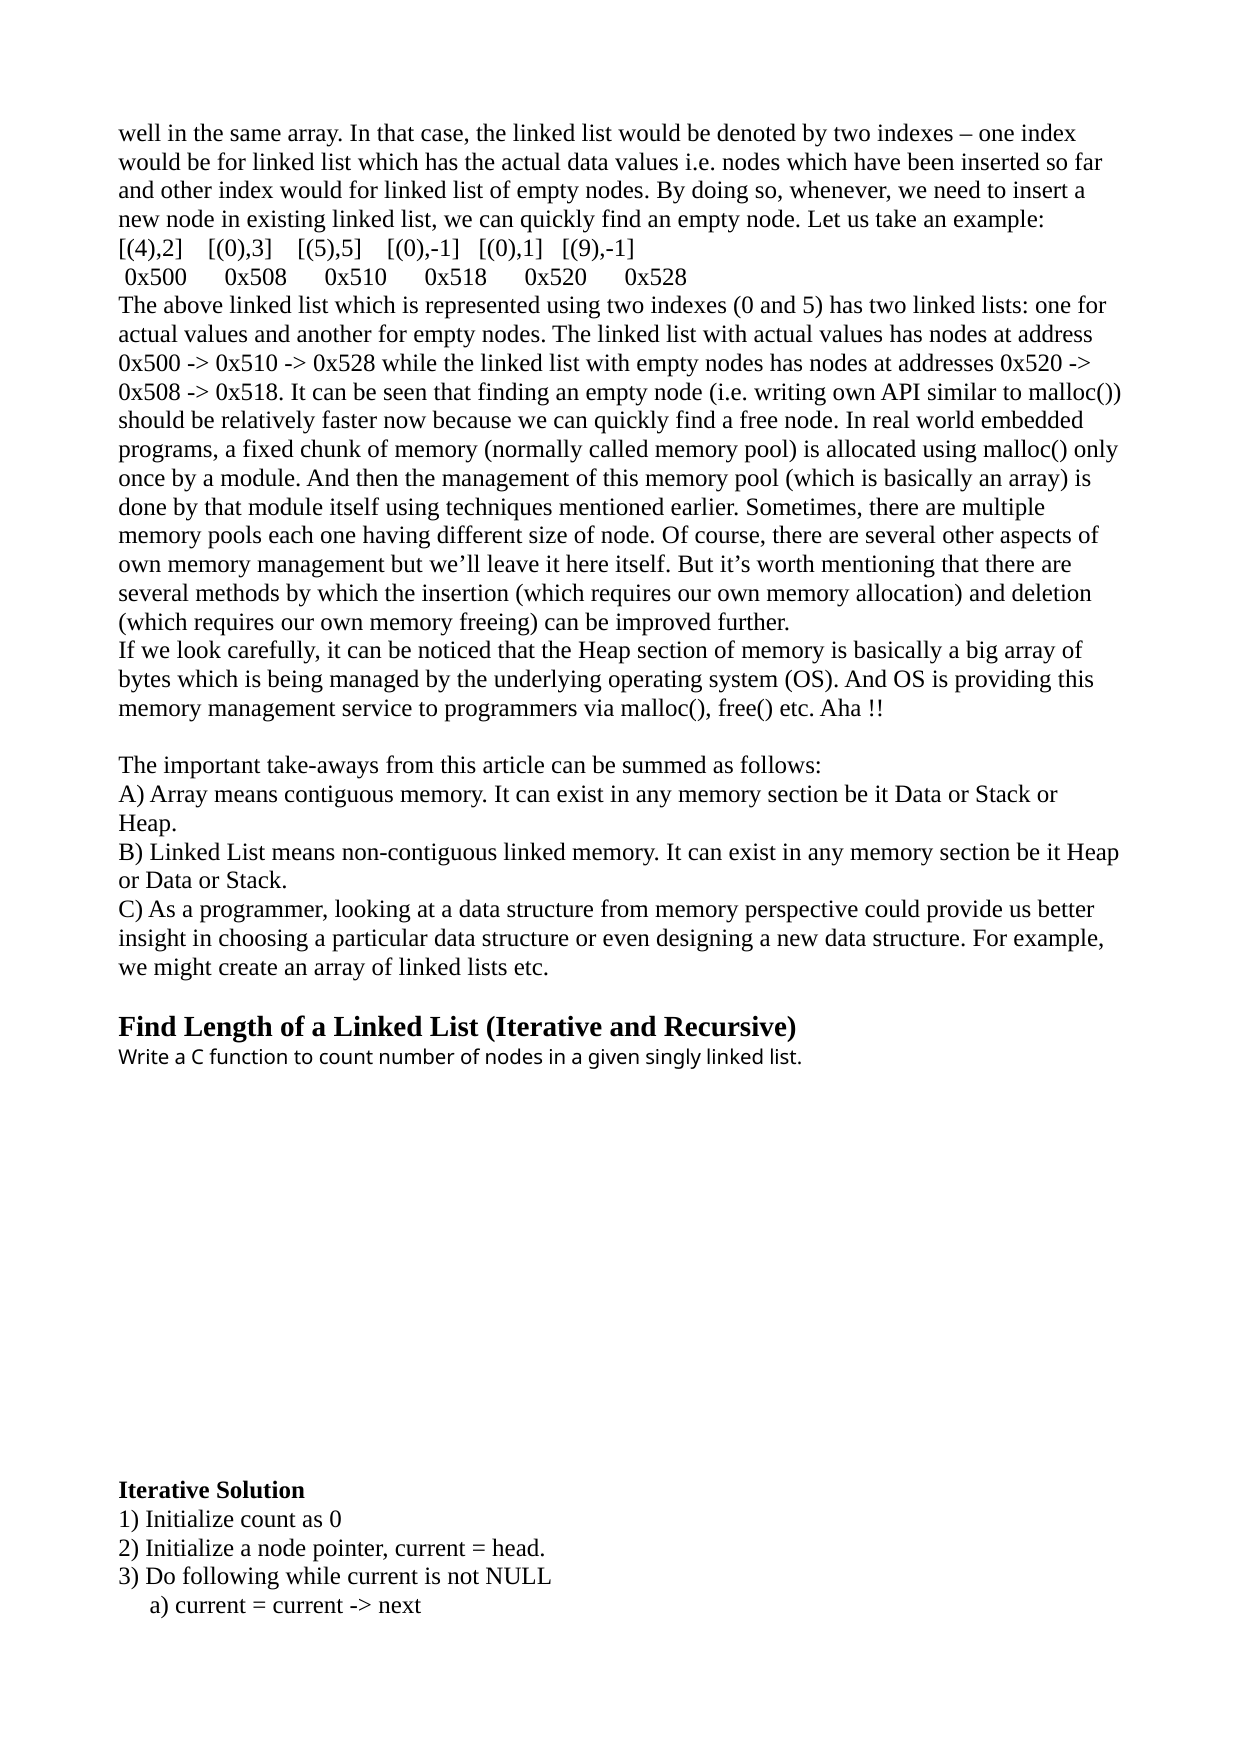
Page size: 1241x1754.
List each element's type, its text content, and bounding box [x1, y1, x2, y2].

text a) current = current -> next [118, 1590, 1122, 1619]
text Iterative Solution [118, 1475, 1122, 1504]
text A) Array means contiguous memory. It can exist in any memory section be it Data or Stack or Heap. B) Linked List means non-contiguous linked memory. It can exist in any memory section be it Heap or Data or Stack. C) As a programmer, looking at a data structure from memory perspective could provide us better insight in choosing a particular data structure or even designing a new data structure. For example, we might create an array of linked lists etc. [118, 779, 1122, 981]
text If we look carefully, it can be noticed that the Heap section of memory is basically a big array of bytes which is being managed by the underlying operating system (OS). And OS is providing this memory management service to programmers via malloc(), free() etc. Aha !! [118, 636, 1122, 722]
text 0x500 0x508 0x510 0x518 0x520 0x528 [118, 262, 1122, 291]
text [(4),2] [(0),3] [(5),5] [(0),-1] [(0),1] [(9),-1] [118, 233, 1122, 262]
text The important take-aways from this article can be summed as follows: [118, 751, 1122, 779]
text 1) Initialize count as 0 [118, 1504, 1122, 1533]
text The above linked list which is represented using two indexes (0 and 5) has two linked lists: one for actual values and another for empty nodes. The linked list with actual values has nodes at address 0x500 -> 0x510 -> 0x528 while the linked list with empty nodes has nodes at addresses 0x520 -> 0x508 -> 0x518. It can be seen that finding an empty node (i.e. writing own API similar to malloc()) should be relatively faster now because we can quickly find a free node. In real world embedded programs, a fixed chunk of memory (normally called memory pool) is allocated using malloc() only once by a module. And then the management of this memory pool (which is basically an array) is done by that module itself using techniques mentioned earlier. Sometimes, there are multiple memory pools each one having different size of node. Of course, there are several other aspects of own memory management but we’ll leave it here itself. But it’s worth mentioning that there are several methods by which the insertion (which requires our own memory allocation) and deletion (which requires our own memory freeing) can be improved further. [118, 291, 1122, 636]
text 3) Do following while current is not NULL [118, 1561, 1122, 1590]
text 2) Initialize a node pointer, current = head. [118, 1533, 1122, 1561]
text Write a C function to count number of nodes in a given singly linked list. [118, 1043, 1122, 1071]
text well in the same array. In that case, the linked list would be denoted by two indexes – one index would be for linked list which has the actual data values i.e. nodes which have been inserted so far and other index would for linked list of empty nodes. By doing so, whenever, we need to insert a new node in existing linked list, we can quickly find an empty node. Let us take an example: [118, 118, 1122, 233]
text Find Length of a Linked List (Iterative and Recursive) [118, 1009, 1122, 1043]
